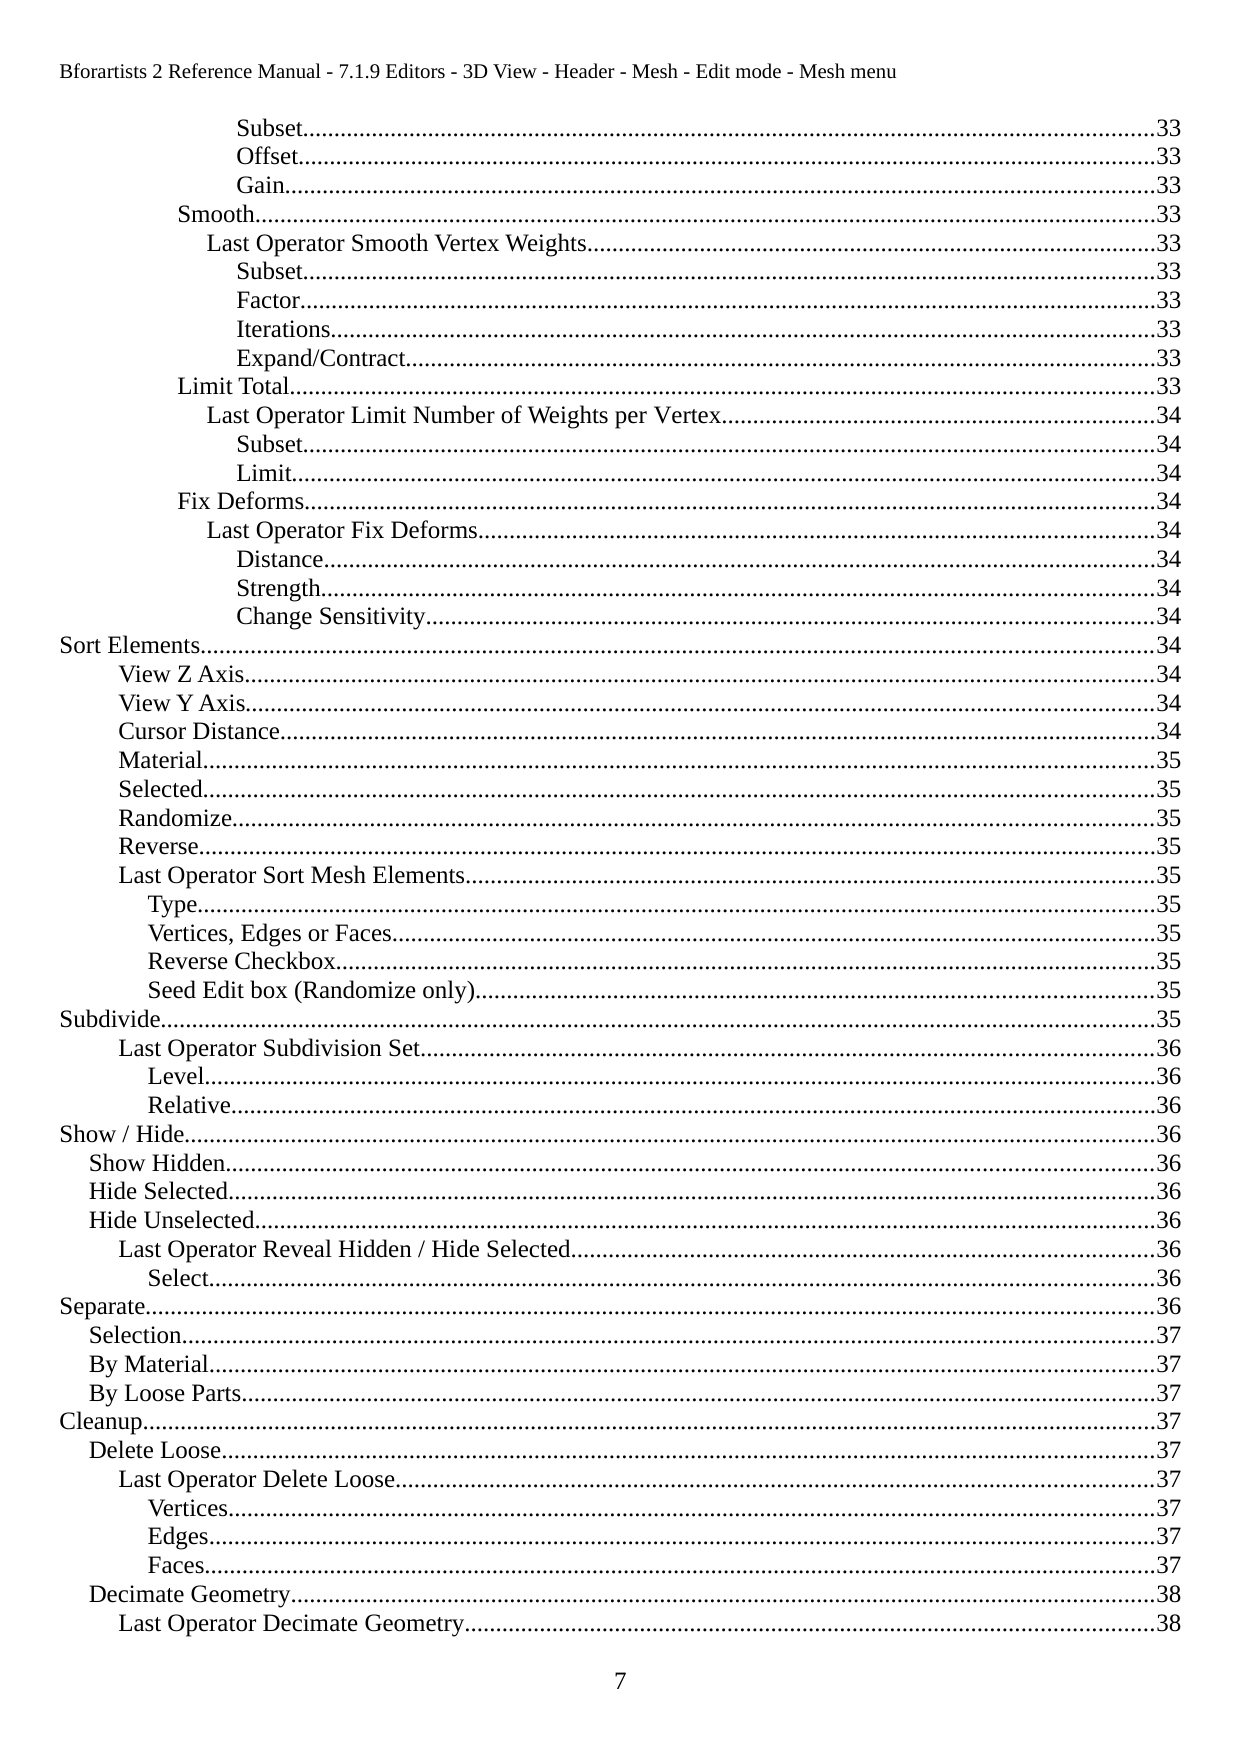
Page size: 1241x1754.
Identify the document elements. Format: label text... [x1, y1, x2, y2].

text Last Operator Fix Deforms 34 [206, 515, 1181, 544]
text Show Hidden 36 [88, 1148, 1181, 1176]
text Subset 33 [236, 256, 1181, 285]
text Smooth 33 [177, 199, 1181, 228]
text Decimate Geometry 38 [88, 1579, 1181, 1608]
text Relative 36 [147, 1090, 1181, 1119]
text Factor 33 [236, 285, 1181, 314]
text Faces 37 [147, 1550, 1181, 1579]
text By Loose Parts 37 [88, 1378, 1181, 1406]
text Last Operator Reveal Hidden / Hide Selected 36 [118, 1234, 1181, 1263]
text Subdivide 35 [59, 1004, 1181, 1033]
text Hide Selected 36 [88, 1176, 1181, 1205]
text Last Operator Decimate Geometry 38 [118, 1608, 1181, 1636]
text Strength 34 [236, 573, 1181, 601]
text Selected 35 [118, 774, 1181, 803]
text Last Operator Sort Mesh Elements 35 [118, 860, 1181, 889]
text Subset 34 [236, 429, 1181, 458]
text Last Operator Smooth Vertex Weights 33 [206, 228, 1181, 256]
text Last Operator Limit Number of Weights per Vertex 34 [206, 400, 1181, 429]
text Delete Loose 37 [88, 1435, 1181, 1464]
text Reverse Checkbox 35 [147, 946, 1181, 975]
text Cursor Distance 34 [118, 716, 1181, 745]
text By Material 37 [88, 1349, 1181, 1378]
text Change Sensitivity 34 [236, 601, 1181, 630]
text Iterations 33 [236, 314, 1181, 343]
text Last Operator Subdivision Set 36 [118, 1033, 1181, 1061]
text Limit Total 33 [177, 371, 1181, 400]
text View Z Axis 34 [118, 659, 1181, 688]
text Gain 33 [236, 170, 1181, 199]
text Separate 36 [59, 1291, 1181, 1320]
text Distance 34 [236, 544, 1181, 573]
text Edges 37 [147, 1521, 1181, 1550]
text Show / Hide 36 [59, 1119, 1181, 1148]
text Vertices 37 [147, 1493, 1181, 1521]
text Subset 33 [236, 113, 1181, 141]
text Expand/Contract 33 [236, 343, 1181, 371]
text Seed Edit box (Randomize only) 35 [147, 975, 1181, 1004]
text Select 36 [147, 1263, 1181, 1291]
text Sort Elements 34 [59, 630, 1181, 659]
text View Y Axis 34 [118, 688, 1181, 716]
text Hide Unselected 36 [88, 1205, 1181, 1234]
text Level 36 [147, 1061, 1181, 1090]
text Selection 37 [88, 1320, 1181, 1349]
text Material 35 [118, 745, 1181, 774]
text Fix Deforms 34 [177, 486, 1181, 515]
text Last Operator Delete Loose 37 [118, 1464, 1181, 1493]
text Limit 34 [236, 458, 1181, 486]
text Cleanup 37 [59, 1406, 1181, 1435]
text Reverse 35 [118, 831, 1181, 860]
text Vertices, Edges or Faces 35 [147, 918, 1181, 946]
text Randomize 35 [118, 803, 1181, 831]
text Offset 33 [236, 141, 1181, 170]
text Type 35 [147, 889, 1181, 918]
